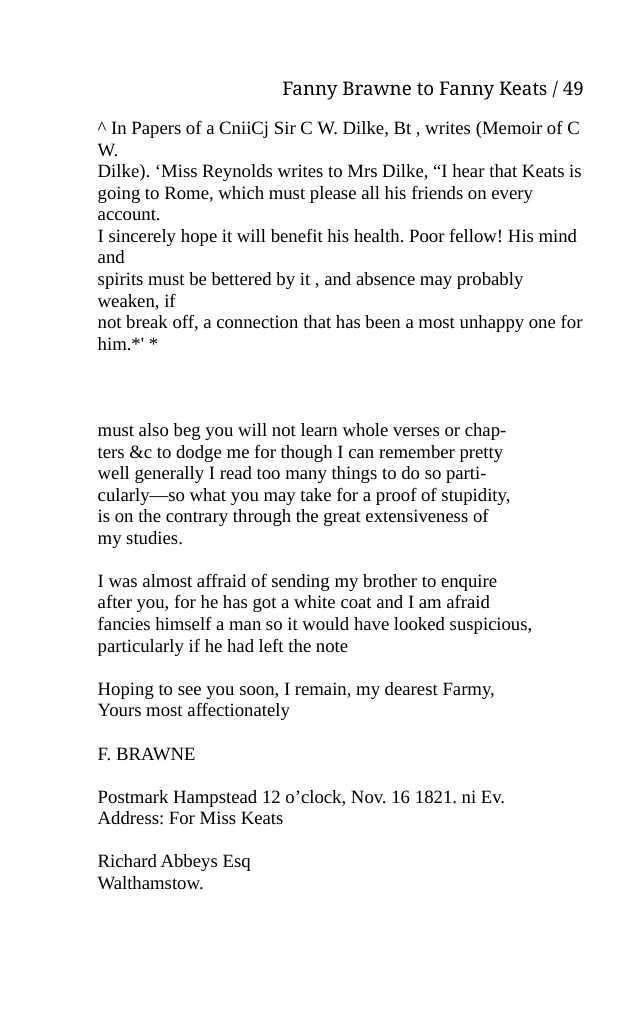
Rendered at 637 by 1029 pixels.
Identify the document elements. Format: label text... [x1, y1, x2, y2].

text Hoping to see you soon, I remain, my dearest Farmy, [97, 678, 583, 699]
text Walthamstow. [97, 872, 583, 893]
text Richard Abbeys Esq [97, 850, 583, 872]
text Dilke). ‘Miss Reynolds writes to Mrs Dilke, “I hear that Keats is [97, 160, 583, 182]
text spirits must be bettered by it , and absence may probably weaken, if [97, 268, 583, 311]
text ^ In Papers of a CniiCj Sir C W. Dilke, Bt , writes (Memoir of C W. [97, 117, 583, 160]
text Postmark Hampstead 12 o’clock, Nov. 16 1821. ni Ev. [97, 786, 583, 807]
text ters &c to dodge me for though I can remember pretty [97, 441, 583, 462]
text particularly if he had left the note [97, 634, 583, 656]
text F. BRAWNE [97, 742, 583, 764]
text is on the contrary through the great extensiveness of [97, 505, 583, 527]
text going to Rome, which must please all his friends on every account. [97, 182, 583, 225]
text I was almost affraid of sending my brother to enquire [97, 570, 583, 591]
text not break off, a connection that has been a most unhappy one for [97, 311, 583, 333]
text cularly—so what you may take for a proof of stupidity, [97, 484, 583, 505]
text I sincerely hope it will benefit his health. Poor fellow! His mind and [97, 225, 583, 268]
text must also beg you will not learn whole verses or chap- [97, 419, 583, 441]
text well generally I read too many things to do so parti- [97, 462, 583, 484]
text Address: For Miss Keats [97, 807, 583, 829]
text after you, for he has got a white coat and I am afraid [97, 591, 583, 613]
text my studies. [97, 527, 583, 548]
text fancies himself a man so it would have looked suspicious, [97, 613, 583, 634]
text Yours most affectionately [97, 699, 583, 721]
text him.*' * [97, 333, 583, 354]
